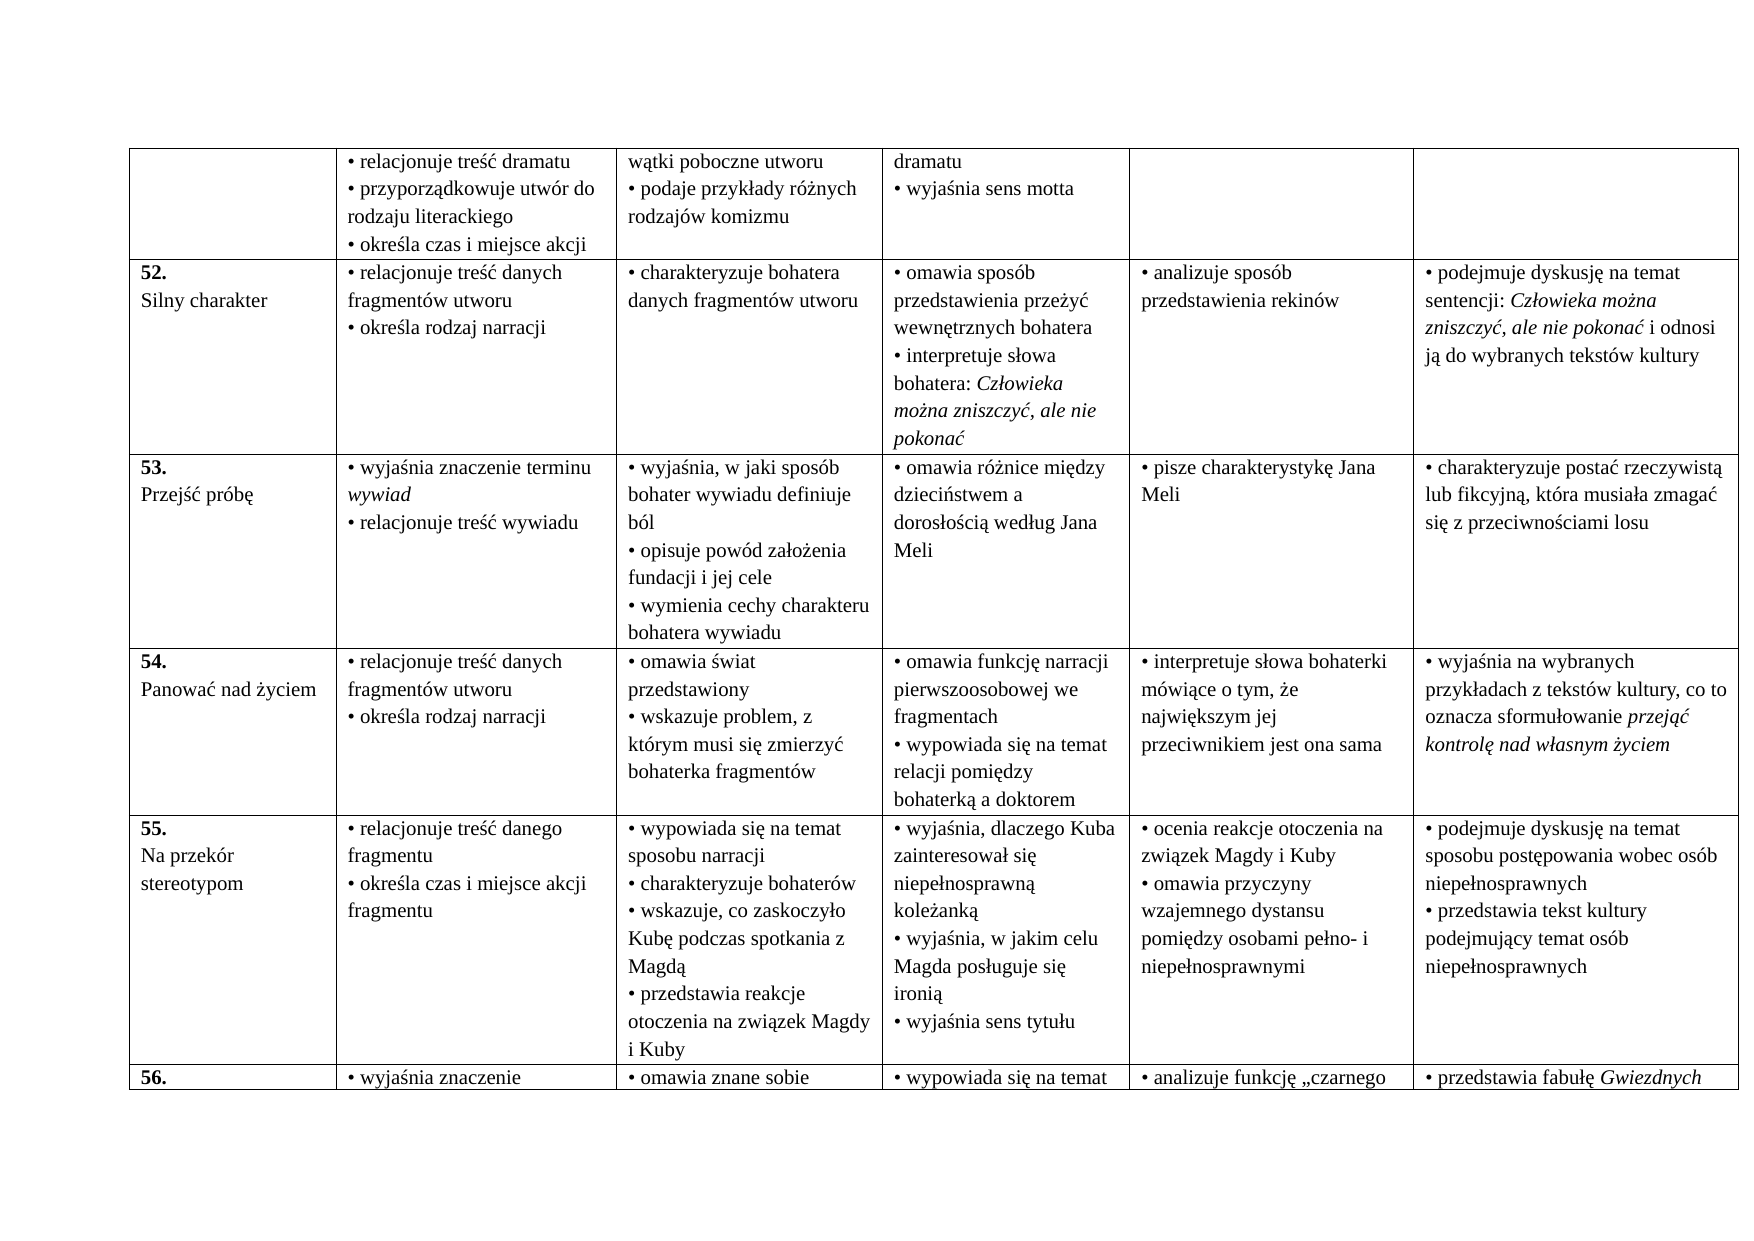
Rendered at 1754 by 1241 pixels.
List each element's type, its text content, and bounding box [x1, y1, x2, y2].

table_cell • wypowiada się na temat [883, 1065, 1129, 1089]
table_cell [1414, 149, 1738, 259]
table_cell • wyjaśnia, w jaki sposób bohater wywiadu definiuje ból • opisuje powód założenia fundacji i jej cele • wymienia cechy charakteru bohatera wywiadu [617, 455, 882, 648]
table_cell • ocenia reakcje otoczenia na związek Magdy i Kuby • omawia przyczyny wzajemnego dystansu pomiędzy osobami pełno- i niepełnosprawnymi [1130, 816, 1413, 1064]
table_cell • wypowiada się na temat sposobu narracji • charakteryzuje bohaterów • wskazuje, co zaskoczyło Kubę podczas spotkania z Magdą • przedstawia reakcje otoczenia na związek Magdy i Kuby [617, 816, 882, 1064]
table_cell • analizuje sposób przedstawienia rekinów [1130, 260, 1413, 454]
table_cell • charakteryzuje postać rzeczywistą lub fikcyjną, która musiała zmagać się z przeciwnościami losu [1414, 455, 1738, 648]
table_cell 54. Panować nad życiem [130, 649, 336, 814]
table_cell • analizuje funkcję „czarnego [1130, 1065, 1413, 1089]
table_cell 56. [130, 1065, 336, 1089]
table_cell • przedstawia fabułę Gwiezdnych [1414, 1065, 1738, 1089]
table_cell • relacjonuje treść dramatu • przyporządkowuje utwór do rodzaju literackiego • określa czas i miejsce akcji [337, 149, 616, 259]
table_cell • omawia sposób przedstawienia przeżyć wewnętrznych bohatera • interpretuje słowa bohatera: Człowieka można zniszczyć, ale nie pokonać [883, 260, 1129, 454]
table_cell wątki poboczne utworu • podaje przykłady różnych rodzajów komizmu [617, 149, 882, 259]
table_cell dramatu • wyjaśnia sens motta [883, 149, 1129, 259]
table_cell • wyjaśnia znaczenie terminu wywiad • relacjonuje treść wywiadu [337, 455, 616, 648]
table_cell 53. Przejść próbę [130, 455, 336, 648]
table_cell • wyjaśnia, dlaczego Kuba zainteresował się niepełnosprawną koleżanką • wyjaśnia, w jakim celu Magda posługuje się ironią • wyjaśnia sens tytułu [883, 816, 1129, 1064]
table_cell [1130, 149, 1413, 259]
table_cell • charakteryzuje bohatera danych fragmentów utworu [617, 260, 882, 454]
table_cell • wyjaśnia na wybranych przykładach z tekstów kultury, co to oznacza sformułowanie przejąć kontrolę nad własnym życiem [1414, 649, 1738, 814]
table_cell • interpretuje słowa bohaterki mówiące o tym, że największym jej przeciwnikiem jest ona sama [1130, 649, 1413, 814]
table_cell • relacjonuje treść danych fragmentów utworu • określa rodzaj narracji [337, 260, 616, 454]
table_cell 55. Na przekór stereotypom [130, 816, 336, 1064]
table_cell • pisze charakterystykę Jana Meli [1130, 455, 1413, 648]
table_cell [130, 149, 336, 259]
table_cell • relacjonuje treść danego fragmentu • określa czas i miejsce akcji fragmentu [337, 816, 616, 1064]
table_cell • podejmuje dyskusję na temat sposobu postępowania wobec osób niepełnosprawnych • przedstawia tekst kultury podejmujący temat osób niepełnosprawnych [1414, 816, 1738, 1064]
table_cell 52. Silny charakter [130, 260, 336, 454]
table_cell • omawia świat przedstawiony • wskazuje problem, z którym musi się zmierzyć bohaterka fragmentów [617, 649, 882, 814]
table_cell • relacjonuje treść danych fragmentów utworu • określa rodzaj narracji [337, 649, 616, 814]
table_cell • wyjaśnia znaczenie [337, 1065, 616, 1089]
table_cell • omawia różnice między dzieciństwem a dorosłością według Jana Meli [883, 455, 1129, 648]
table_cell • omawia znane sobie [617, 1065, 882, 1089]
table_cell • omawia funkcję narracji pierwszoosobowej we fragmentach • wypowiada się na temat relacji pomiędzy bohaterką a doktorem [883, 649, 1129, 814]
table_cell • podejmuje dyskusję na temat sentencji: Człowieka można zniszczyć, ale nie pokonać i odnosi ją do wybranych tekstów kultury [1414, 260, 1738, 454]
